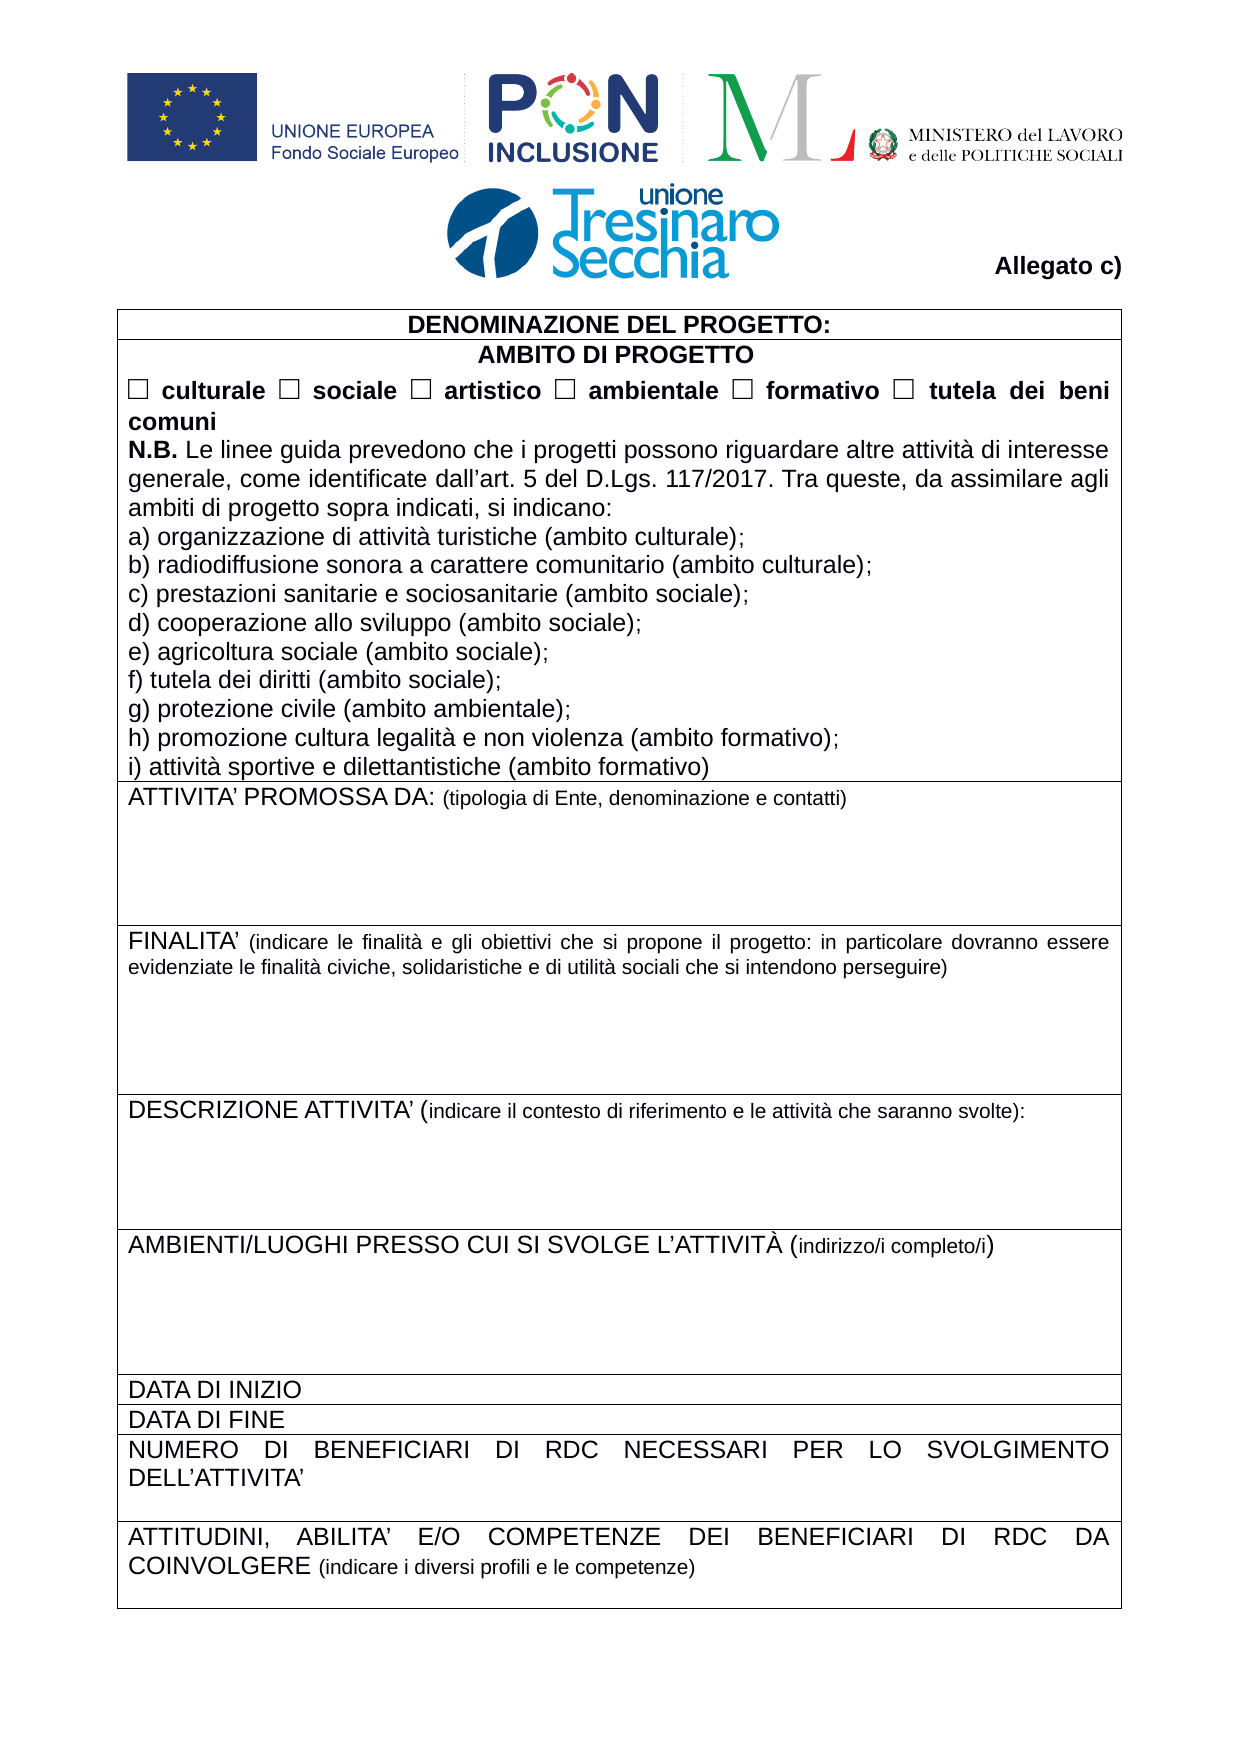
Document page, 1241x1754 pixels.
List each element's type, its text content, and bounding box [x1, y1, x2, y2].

table_cell ATTITUDINI, ABILITA’ E/O COMPETENZE DEI BENEFICIARI DI RDC DA COINVOLGERE (indicare i diversi profili e le competenze) [118, 1522, 1121, 1608]
picture [445, 177, 780, 290]
table_cell ATTIVITA’ PROMOSSA DA: (tipologia di Ente, denominazione e contatti) [118, 782, 1121, 925]
picture [127, 73, 1123, 165]
table_cell FINALITA’ (indicare le finalità e gli obiettivi che si propone il progetto: in particolare dovranno essere evidenziate le finalità civiche, solidaristiche e di utilità sociali che si intendono perseguire) [118, 926, 1121, 1094]
table_cell DESCRIZIONE ATTIVITA’ (indicare il contesto di riferimento e le attività che saranno svolte): [118, 1095, 1121, 1229]
picture [753, 216, 772, 235]
table_cell DATA DI FINE [118, 1405, 1121, 1434]
table_cell AMBITO DI PROGETTO □ culturale □ sociale □ artistico □ ambientale □ formativo □ tutela dei beni comuni N.B. Le linee guida prevedono che i progetti possono riguardare altre attività di interesse generale, come identificate dall’art. 5 del D.Lgs. 117/2017. Tra queste, da assimilare agli ambiti di progetto sopra indicati, si indicano: a) organizzazione di attività turistiche (ambito culturale); b) radiodiffusione sonora a carattere comunitario (ambito culturale); c) prestazioni sanitarie e sociosanitarie (ambito sociale); d) cooperazione allo sviluppo (ambito sociale); e) agricoltura sociale (ambito sociale); f) tutela dei diritti (ambito sociale); g) protezione civile (ambito ambientale); h) promozione cultura legalità e non violenza (ambito formativo); i) attività sportive e dilettantistiche (ambito formativo) [118, 340, 1121, 781]
table_header DENOMINAZIONE DEL PROGETTO: [118, 310, 1121, 338]
table_cell DATA DI INIZIO [118, 1375, 1121, 1404]
table_cell NUMERO DI BENEFICIARI DI RDC NECESSARI PER LO SVOLGIMENTO DELL’ATTIVITA’ [118, 1435, 1121, 1521]
table_cell AMBIENTI/LUOGHI PRESSO CUI SI SVOLGE L’ATTIVITÀ (indirizzo/i completo/i) [118, 1230, 1121, 1374]
